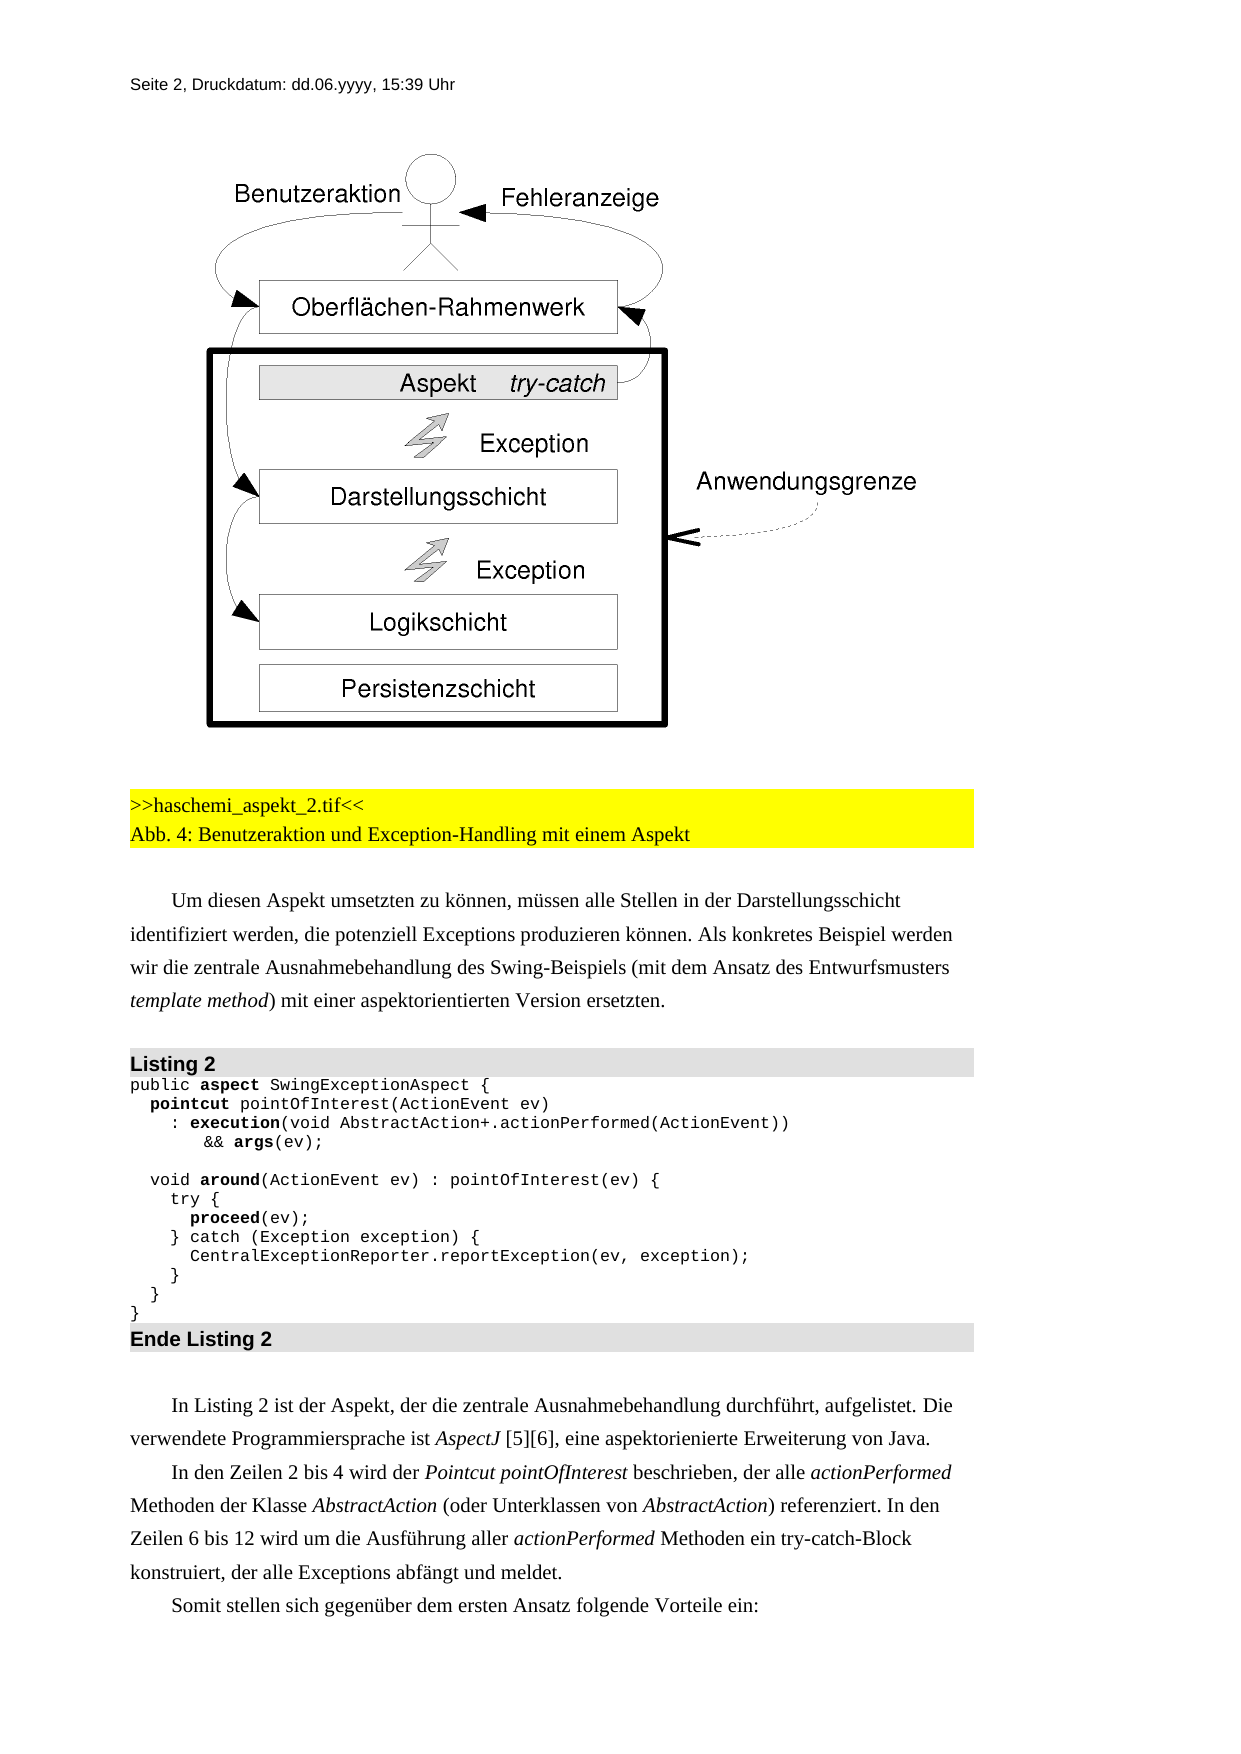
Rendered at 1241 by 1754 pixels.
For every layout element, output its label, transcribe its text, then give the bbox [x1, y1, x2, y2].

text Somit stellen sich gegenüber dem ersten Ansatz folgende Vorteile ein: [130, 1586, 974, 1619]
text Abb. 4: Benutzeraktion und Exception-Handling mit einem Aspekt [130, 818, 974, 848]
picture [179, 130, 934, 756]
text } [130, 1304, 974, 1323]
text } [130, 1266, 974, 1285]
text Ende Listing 2 [130, 1323, 974, 1352]
text try { [130, 1191, 974, 1209]
text : execution(void AbstractAction+.actionPerformed(ActionEvent)) [130, 1115, 974, 1134]
text pointcut pointOfInterest(ActionEvent ev) [130, 1096, 974, 1115]
text In Listing 2 ist der Aspekt, der die zentrale Ausnahmebehandlung durchführt, aufgelistet. Die verwendete Programmiersprache ist AspectJ [5][6], eine aspektorienierte Erweiterung von Java. [130, 1386, 974, 1452]
text Listing 2 [130, 1048, 974, 1077]
text void around(ActionEvent ev) : pointOfInterest(ev) { [130, 1172, 974, 1191]
text } catch (Exception exception) { [130, 1228, 974, 1247]
text proceed(ev); [130, 1209, 974, 1228]
text && args(ev); [130, 1134, 974, 1153]
text } [130, 1285, 974, 1304]
text In den Zeilen 2 bis 4 wird der Pointcut pointOfInterest beschrieben, der alle actionPerformed Methoden der Klasse AbstractAction (oder Unterklassen von AbstractAction) referenziert. In den Zeilen 6 bis 12 wird um die Ausführung aller actionPerformed Methoden ein try-catch-Block konstruiert, der alle Exceptions abfängt und meldet. [130, 1452, 974, 1586]
text Um diesen Aspekt umsetzten zu können, müssen alle Stellen in der Darstellungsschicht identifiziert werden, die potenziell Exceptions produzieren können. Als konkretes Beispiel werden wir die zentrale Ausnahmebehandlung des Swing-Beispiels (mit dem Ansatz des Entwurfsmusters template method) mit einer aspektorientierten Version ersetzten. [130, 881, 974, 1014]
text public aspect SwingExceptionAspect { [130, 1077, 974, 1096]
text >>haschemi_aspekt_2.tif<< [130, 789, 974, 818]
text CentralExceptionReporter.reportException(ev, exception); [130, 1247, 974, 1266]
